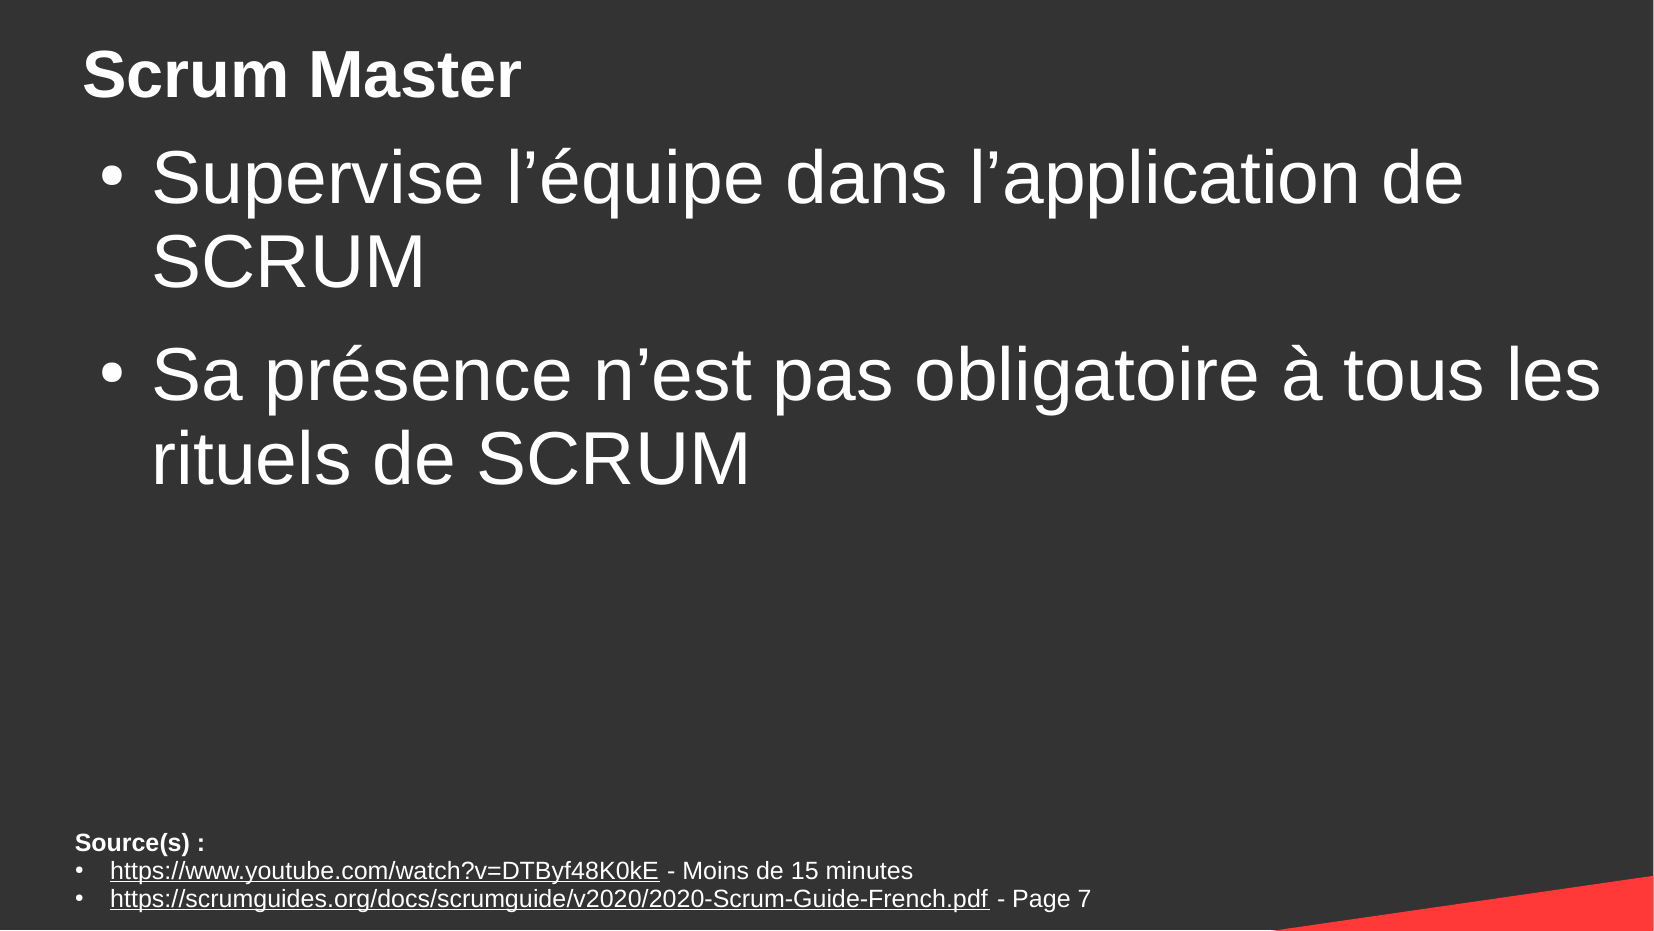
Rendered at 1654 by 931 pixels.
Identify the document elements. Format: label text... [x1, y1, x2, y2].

text_box [1270, 875, 1654, 931]
text_box Source(s) : https://www.youtube.com/watch?v=DTByf48K0kE - Moins de 15 minutes https://scrumguides.org/docs/scrumguide/v2020/2020-Scrum-Guide-French.pdf - Page 7 [60, 821, 1546, 921]
title Scrum Master [82, 37, 1571, 122]
list Supervise l’équipe dans l’application de SCRUM Sa présence n’est pas obligatoire à tous les rituels de SCRUM [80, 135, 1620, 674]
